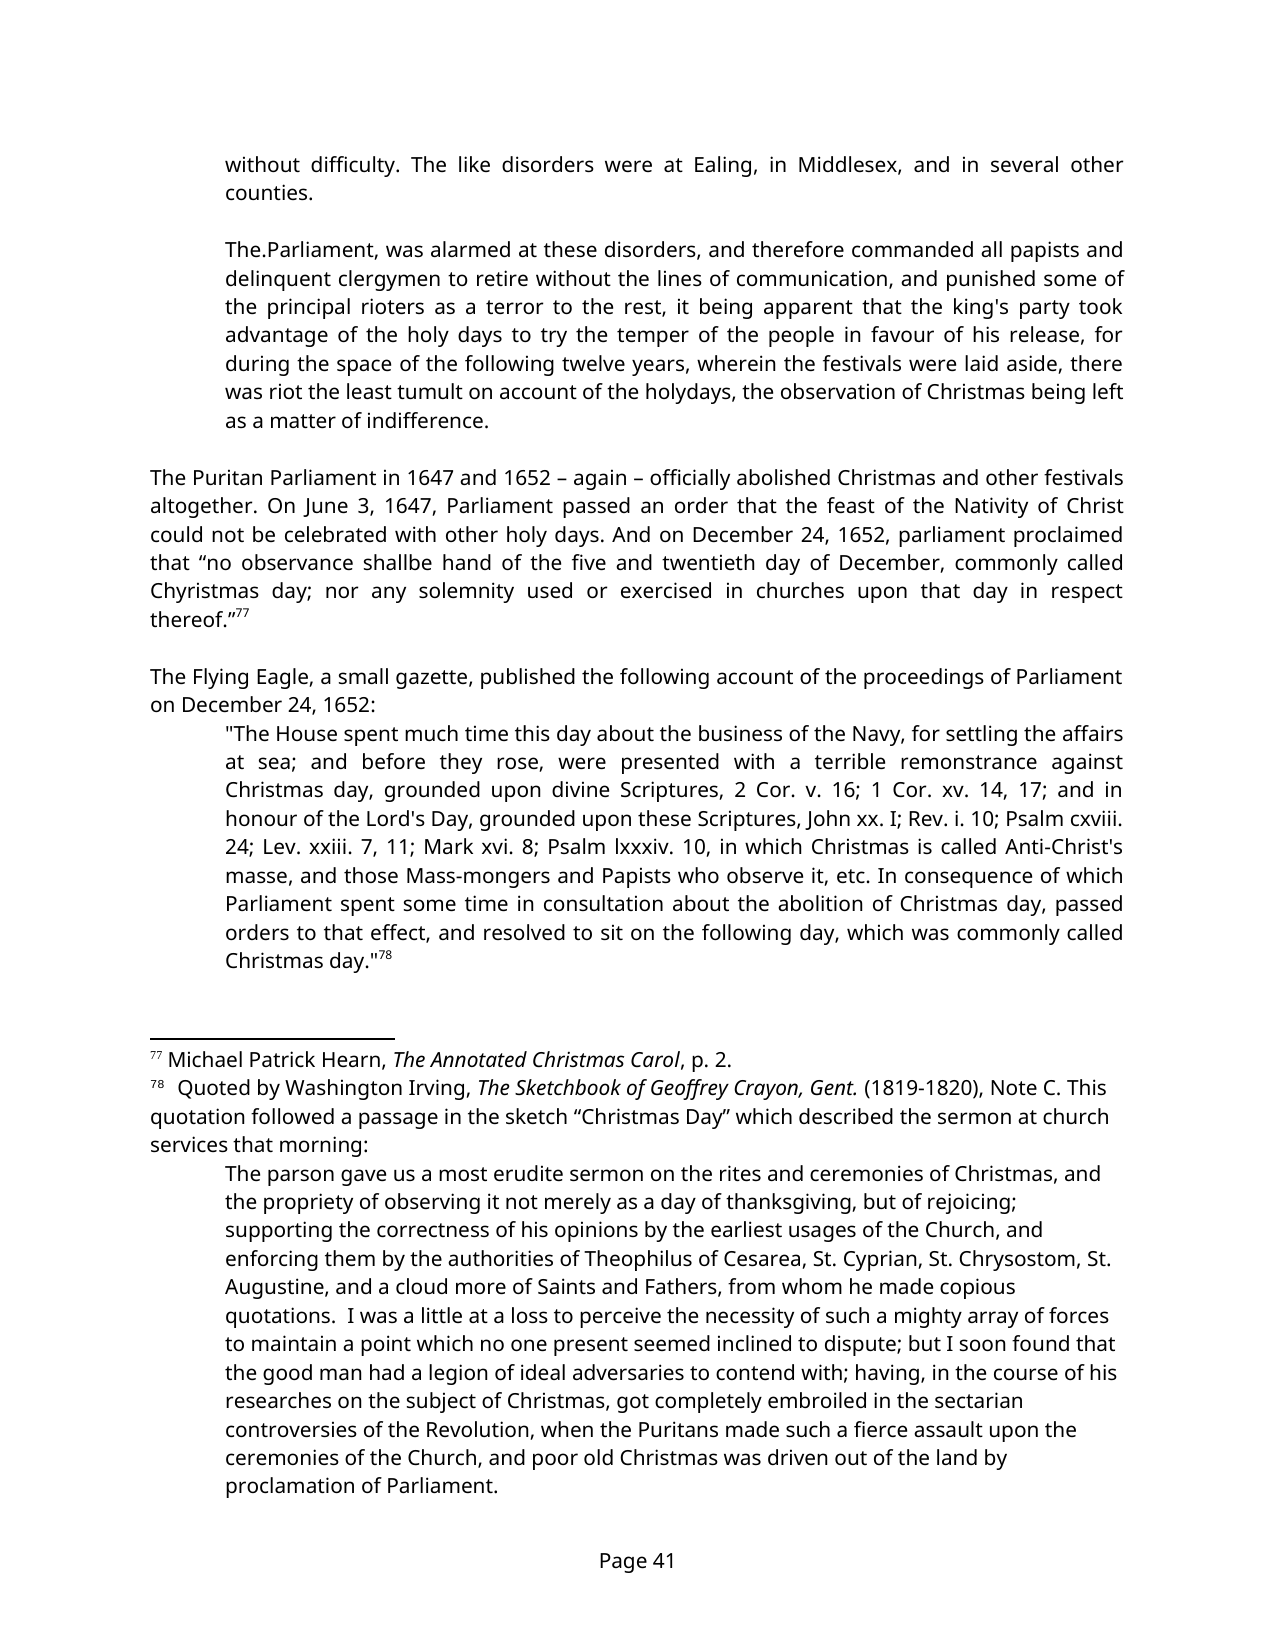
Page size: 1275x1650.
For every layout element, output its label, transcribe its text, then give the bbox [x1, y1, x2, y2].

text The Flying Eagle, a small gazette, published the following account of the proceedings of Parliament on December 24, 1652: [150, 662, 1125, 719]
text The Puritan Parliament in 1647 and 1652 – again – officially abolished Christmas and other festivals altogether. On June 3, 1647, Parliament passed an order that the feast of the Nativity of Christ could not be celebrated with other holy days. And on December 24, 1652, parliament proclaimed that “no observance shallbe hand of the five and twentieth day of December, commonly called Chyristmas day; nor any solemnity used or exercised in churches upon that day in respect thereof.” [150, 463, 1125, 633]
text "The House spent much time this day about the business of the Navy, for settling the affairs at sea; and before they rose, were presented with a terrible remonstrance against Christmas day, grounded upon divine Scriptures, 2 Cor. v. 16; 1 Cor. xv. 14, 17; and in honour of the Lord's Day, grounded upon these Scriptures, John xx. I; Rev. i. 10; Psalm cxviii. 24; Lev. xxiii. 7, 11; Mark xvi. 8; Psalm lxxxiv. 10, in which Christmas is called Anti-Christ's masse, and those Mass-mongers and Papists who observe it, etc. In consequence of which Parliament spent some time in consultation about the abolition of Christmas day, passed orders to that effect, and resolved to sit on the following day, which was commonly called Christmas day." [225, 719, 1125, 975]
text The parson gave us a most erudite sermon on the rites and ceremonies of Christmas, and the propriety of observing it not merely as a day of thanksgiving, but of rejoicing; supporting the correctness of his opinions by the earliest usages of the Church, and enforcing them by the authorities of Theophilus of Cesarea, St. Cyprian, St. Chrysostom, St. Augustine, and a cloud more of Saints and Fathers, from whom he made copious quotations. I was a little at a loss to perceive the necessity of such a mighty array of forces to maintain a point which no one present seemed inclined to dispute; but I soon found that the good man had a legion of ideal adversaries to contend with; having, in the course of his researches on the subject of Christmas, got completely embroiled in the sectarian controversies of the Revolution, when the Puritans made such a fierce assault upon the ceremonies of the Church, and poor old Christmas was driven out of the land by proclamation of Parliament. [225, 1159, 1125, 1500]
text Michael Patrick Hearn, The Annotated Christmas Carol, p. 2. [150, 1045, 1125, 1073]
text Quoted by Washington Irving, The Sketchbook of Geoffrey Crayon, Gent. (1819-1820), Note C. This quotation followed a passage in the sketch “Christmas Day” which described the sermon at church services that morning: [150, 1073, 1125, 1159]
text The.Parliament, was alarmed at these disorders, and therefore commanded all papists and delinquent clergymen to retire without the lines of communication, and punished some of the principal rioters as a terror to the rest, it being apparent that the king's party took advantage of the holy days to try the temper of the people in favour of his release, for during the space of the following twelve years, wherein the festivals were laid aside, there was riot the least tumult on account of the holydays, the observation of Christmas being left as a matter of indifference. [225, 235, 1125, 434]
text without difficulty. The like disorders were at Ealing, in Middlesex, and in several other counties. [225, 150, 1125, 207]
